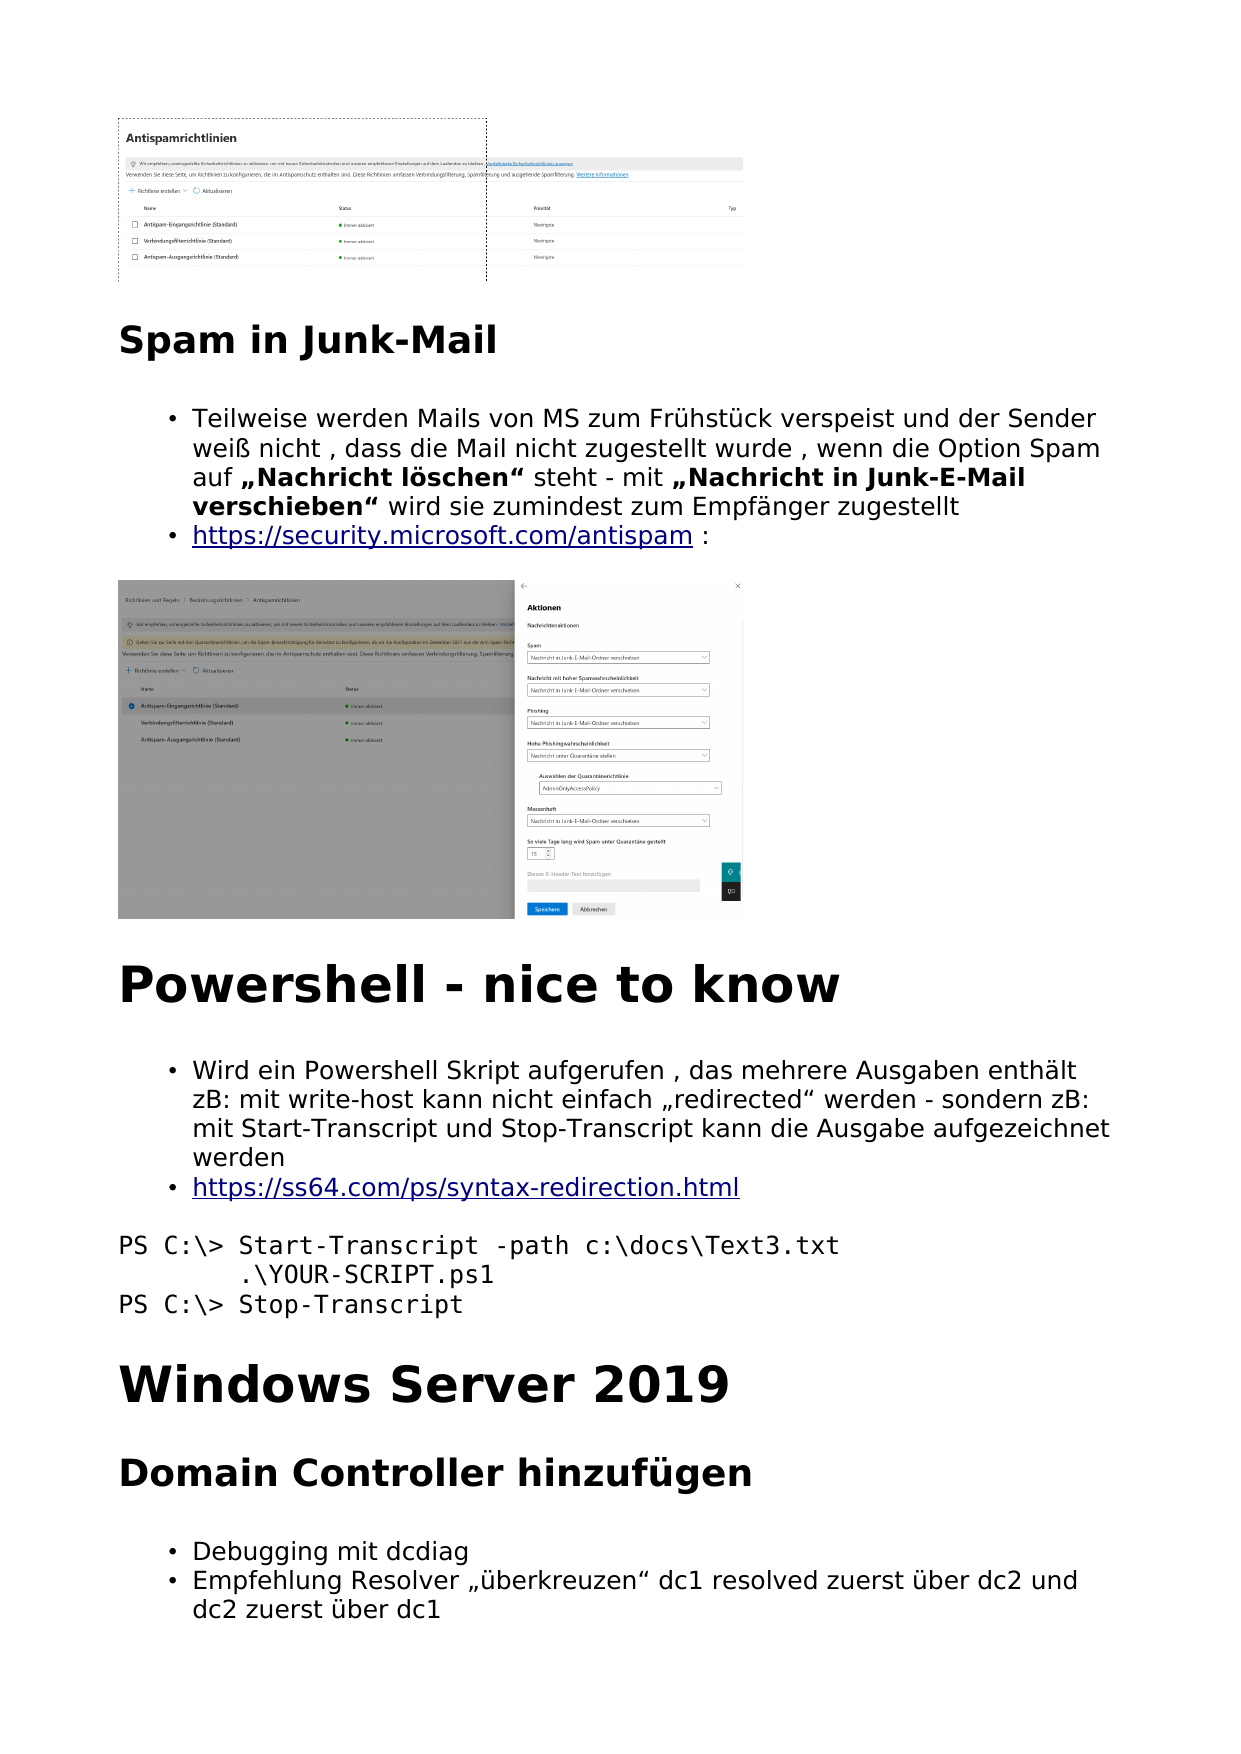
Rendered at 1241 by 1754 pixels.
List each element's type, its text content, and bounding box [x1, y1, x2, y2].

text PS C:\> Start-Transcript -path c:\docs\Text3.txt .\YOUR-SCRIPT.ps1 PS C:\> Stop-Transcript [118, 1231, 1122, 1319]
list Debugging mit dcdiag [177, 1537, 1122, 1566]
picture [118, 118, 744, 282]
subtitle Domain Controller hinzufügen [118, 1451, 1122, 1495]
picture [118, 580, 744, 919]
list Empfehlung Resolver „überkreuzen“ dc1 resolved zuerst über dc2 und dc2 zuerst über dc1 [177, 1566, 1122, 1624]
subtitle Powershell - nice to know [118, 956, 1122, 1014]
list Wird ein Powershell Skript aufgerufen , das mehrere Ausgaben enthält zB: mit write-host kann nicht einfach „redirected“ werden - sondern zB: mit Start-Transcript und Stop-Transcript kann die Ausgabe aufgezeichnet werden [177, 1056, 1122, 1173]
subtitle Windows Server 2019 [118, 1356, 1122, 1414]
list Teilweise werden Mails von MS zum Frühstück verspeist und der Sender weiß nicht , dass die Mail nicht zugestellt wurde , wenn die Option Spam auf „Nachricht löschen“ steht - mit „Nachricht in Junk-E-Mail verschieben“ wird sie zumindest zum Empfänger zugestellt [177, 404, 1122, 521]
list https://security.microsoft.com/antispam : [177, 521, 1122, 550]
list https://ss64.com/ps/syntax-redirection.html [177, 1173, 1122, 1202]
subtitle Spam in Junk-Mail [118, 319, 1122, 363]
